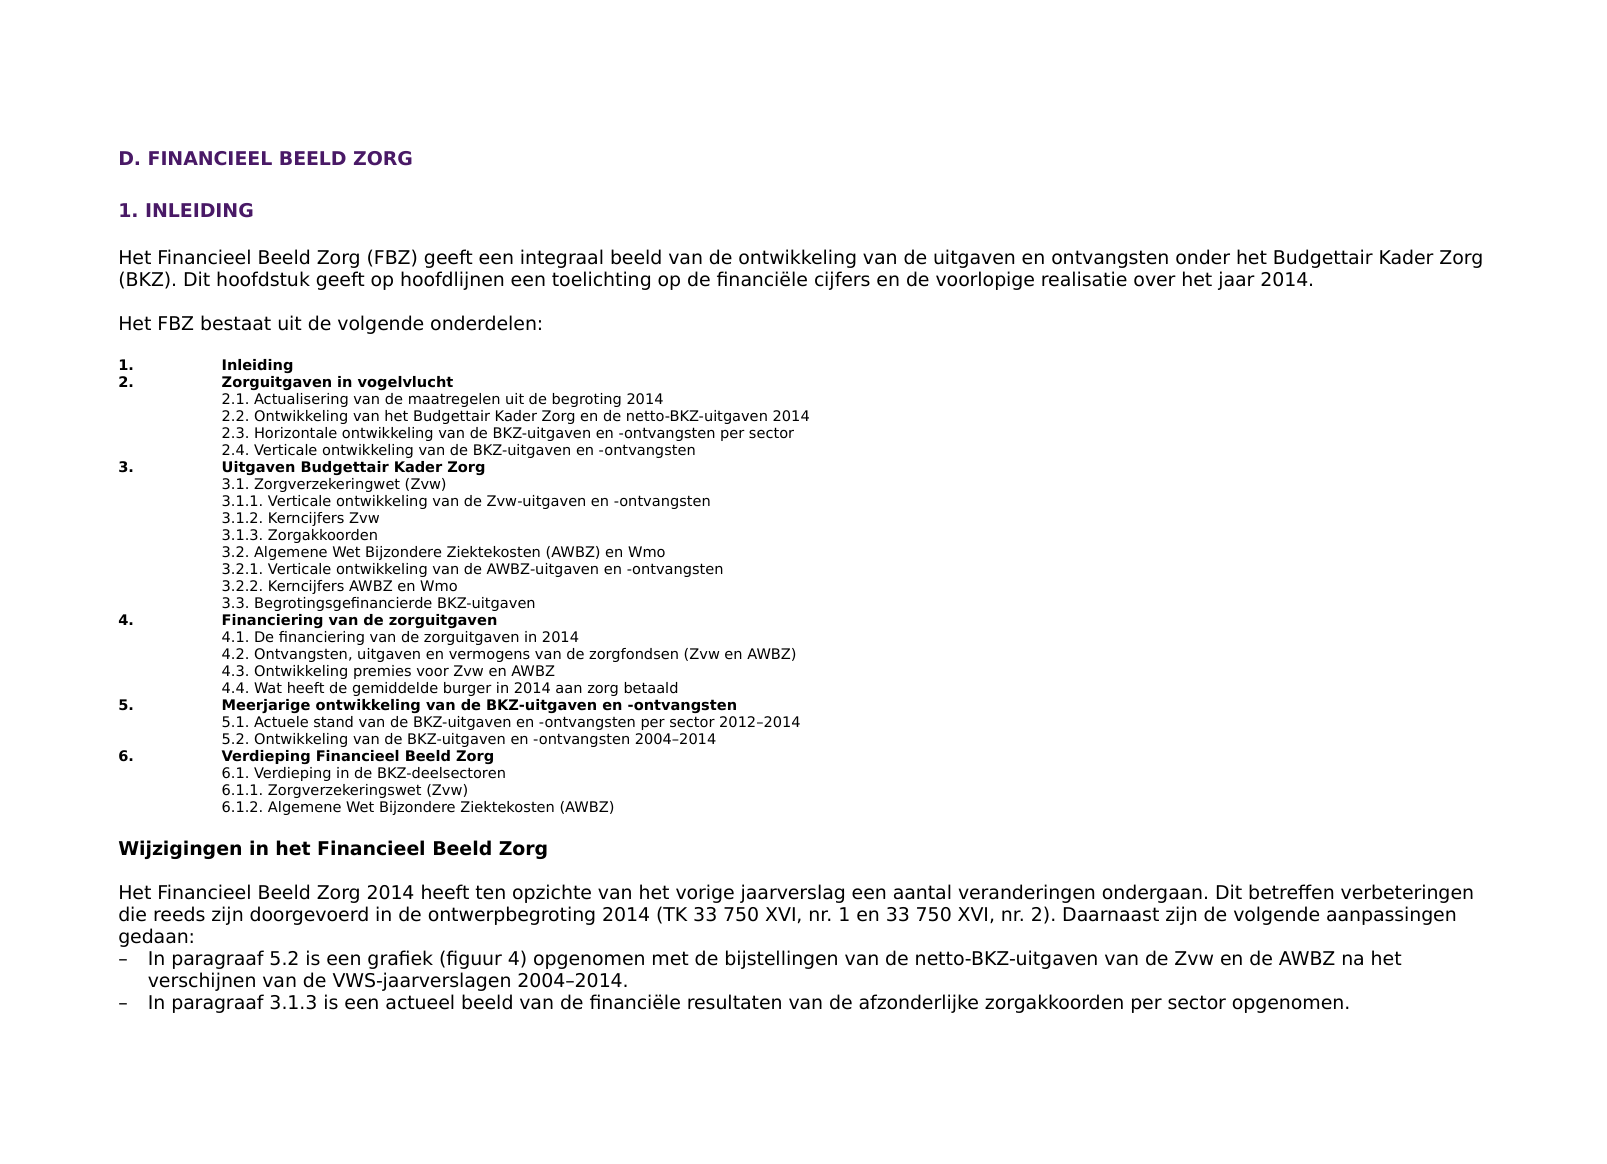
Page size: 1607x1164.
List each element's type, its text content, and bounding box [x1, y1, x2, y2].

table_cell 4.4. Wat heeft de gemiddelde burger in 2014 aan zorg betaald [216, 680, 1488, 697]
table_cell 6.1.2. Algemene Wet Bijzondere Ziektekosten (AWBZ) [216, 799, 1488, 816]
table_cell 2.3. Horizontale ontwikkeling van de BKZ-uitgaven en -ontvangsten per sector [216, 425, 1488, 442]
text – In paragraaf 3.1.3 is een actueel beeld van de financiële resultaten van de afzonderlijke zorgakkoorden per sector opgenomen. [118, 992, 1488, 1014]
table_cell [118, 408, 216, 425]
table_cell Meerjarige ontwikkeling van de BKZ-uitgaven en -ontvangsten [216, 697, 1488, 714]
table_cell 3.1. Zorgverzekeringwet (Zvw) [216, 476, 1488, 493]
table_cell 3.2.1. Verticale ontwikkeling van de AWBZ-uitgaven en -ontvangsten [216, 561, 1488, 578]
table_cell 4.1. De financiering van de zorguitgaven in 2014 [216, 629, 1488, 646]
table_cell [118, 544, 216, 561]
table_cell 3.2. Algemene Wet Bijzondere Ziektekosten (AWBZ) en Wmo [216, 544, 1488, 561]
table_cell [118, 561, 216, 578]
table_cell [118, 391, 216, 408]
table_cell [118, 476, 216, 493]
table_cell 4.2. Ontvangsten, uitgaven en vermogens van de zorgfondsen (Zvw en AWBZ) [216, 646, 1488, 663]
table_cell 4. [118, 612, 216, 629]
table_cell [118, 765, 216, 782]
subtitle Wijzigingen in het Financieel Beeld Zorg [118, 838, 1488, 860]
text – In paragraaf 5.2 is een grafiek (figuur 4) opgenomen met de bijstellingen van de netto-BKZ-uitgaven van de Zvw en de AWBZ na het verschijnen van de VWS-jaarverslagen 2004–2014. [118, 948, 1488, 992]
table_cell 2.2. Ontwikkeling van het Budgettair Kader Zorg en de netto-BKZ-uitgaven 2014 [216, 408, 1488, 425]
table_cell [118, 510, 216, 527]
table_cell [118, 799, 216, 816]
table_cell 5. [118, 697, 216, 714]
table_cell 2.1. Actualisering van de maatregelen uit de begroting 2014 [216, 391, 1488, 408]
table_cell 3.1.1. Verticale ontwikkeling van de Zvw-uitgaven en -ontvangsten [216, 493, 1488, 510]
table_cell 5.1. Actuele stand van de BKZ-uitgaven en -ontvangsten per sector 2012–2014 [216, 714, 1488, 731]
table_header Inleiding [216, 357, 1488, 374]
table_cell 3.1.3. Zorgakkoorden [216, 527, 1488, 544]
table_cell [118, 680, 216, 697]
table_cell [118, 442, 216, 459]
text Het Financieel Beeld Zorg (FBZ) geeft een integraal beeld van de ontwikkeling van de uitgaven en ontvangsten onder het Budgettair Kader Zorg (BKZ). Dit hoofdstuk geeft op hoofdlijnen een toelichting op de financiële cijfers en de voorlopige realisatie over het jaar 2014. [118, 247, 1488, 291]
table_cell 6.1. Verdieping in de BKZ-deelsectoren [216, 765, 1488, 782]
table_cell 4.3. Ontwikkeling premies voor Zvw en AWBZ [216, 663, 1488, 680]
table_cell Financiering van de zorguitgaven [216, 612, 1488, 629]
table_cell [118, 782, 216, 798]
text Het Financieel Beeld Zorg 2014 heeft ten opzichte van het vorige jaarverslag een aantal veranderingen ondergaan. Dit betreffen verbeteringen die reeds zijn doorgevoerd in de ontwerpbegroting 2014 (TK 33 750 XVI, nr. 1 en 33 750 XVI, nr. 2). Daarnaast zijn de volgende aanpassingen gedaan: [118, 882, 1488, 948]
table_cell 3. [118, 459, 216, 476]
table_cell [118, 425, 216, 442]
table_cell 6.1.1. Zorgverzekeringswet (Zvw) [216, 782, 1488, 798]
table_cell Verdieping Financieel Beeld Zorg [216, 748, 1488, 764]
subtitle 1. INLEIDING [118, 200, 1488, 222]
table_cell [118, 714, 216, 731]
table_cell [118, 629, 216, 646]
table_cell 5.2. Ontwikkeling van de BKZ-uitgaven en -ontvangsten 2004–2014 [216, 731, 1488, 748]
table_cell Zorguitgaven in vogelvlucht [216, 374, 1488, 391]
table_cell 3.1.2. Kerncijfers Zvw [216, 510, 1488, 527]
table_cell [118, 663, 216, 680]
table_cell [118, 646, 216, 663]
table_cell [118, 578, 216, 595]
table_header 1. [118, 357, 216, 374]
text Het FBZ bestaat uit de volgende onderdelen: [118, 313, 1488, 335]
table_cell Uitgaven Budgettair Kader Zorg [216, 459, 1488, 476]
table_cell [118, 731, 216, 748]
table_cell 2.4. Verticale ontwikkeling van de BKZ-uitgaven en -ontvangsten [216, 442, 1488, 459]
table_cell 3.3. Begrotingsgefinancierde BKZ-uitgaven [216, 595, 1488, 612]
table_cell 2. [118, 374, 216, 391]
table_cell [118, 595, 216, 612]
table_cell [118, 527, 216, 544]
table_cell 3.2.2. Kerncijfers AWBZ en Wmo [216, 578, 1488, 595]
table_cell [118, 493, 216, 510]
subtitle D. FINANCIEEL BEELD ZORG [118, 148, 1488, 170]
table_cell 6. [118, 748, 216, 764]
